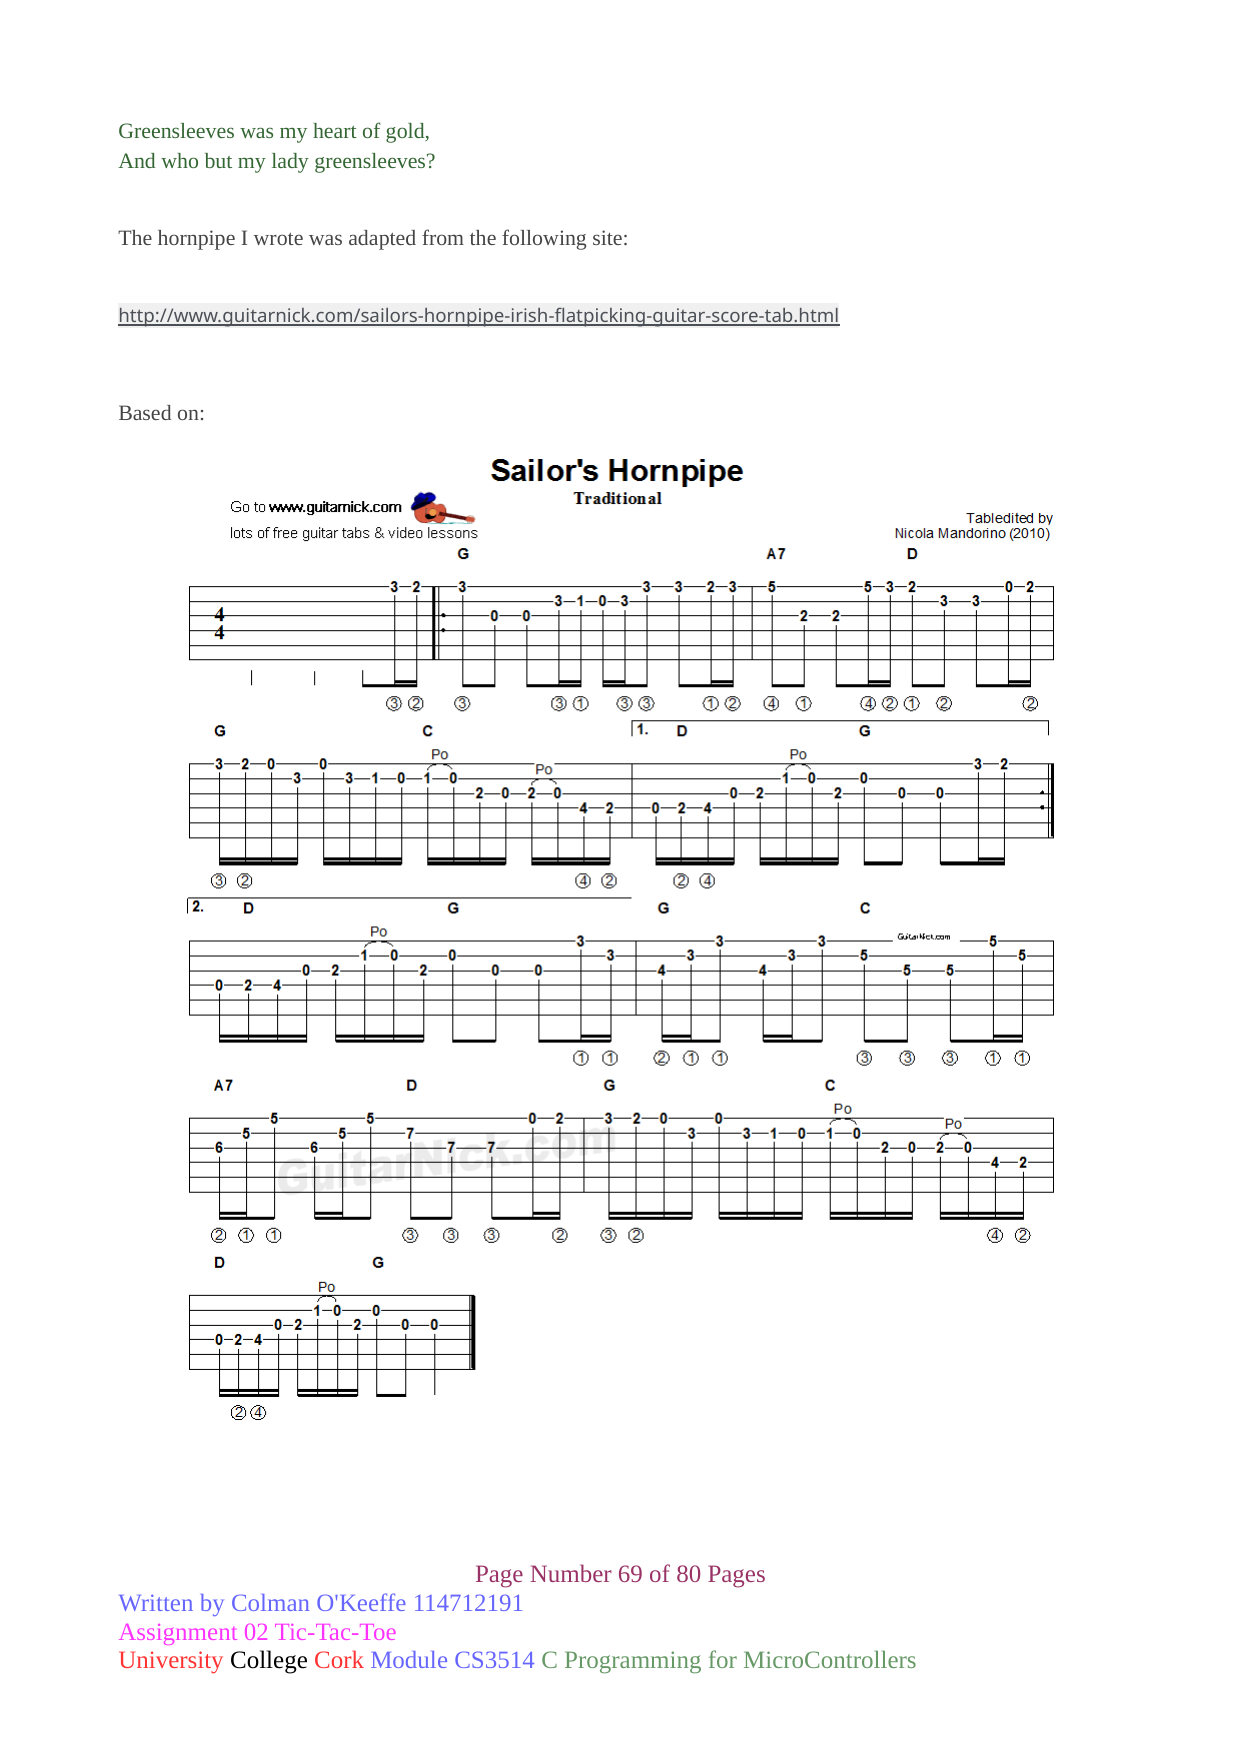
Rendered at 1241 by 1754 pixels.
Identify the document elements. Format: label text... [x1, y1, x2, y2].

list http://www.guitarnick.com/sailors-hornpipe-irish-flatpicking-guitar-score-tab.html [118, 302, 1122, 328]
text Greensleeves was my heart of gold, And who but my lady greensleeves? [118, 118, 1122, 173]
picture [183, 454, 1058, 1425]
text Based on: [118, 400, 1122, 426]
text The hornpipe I wrote was adapted from the following site: [118, 225, 1122, 251]
